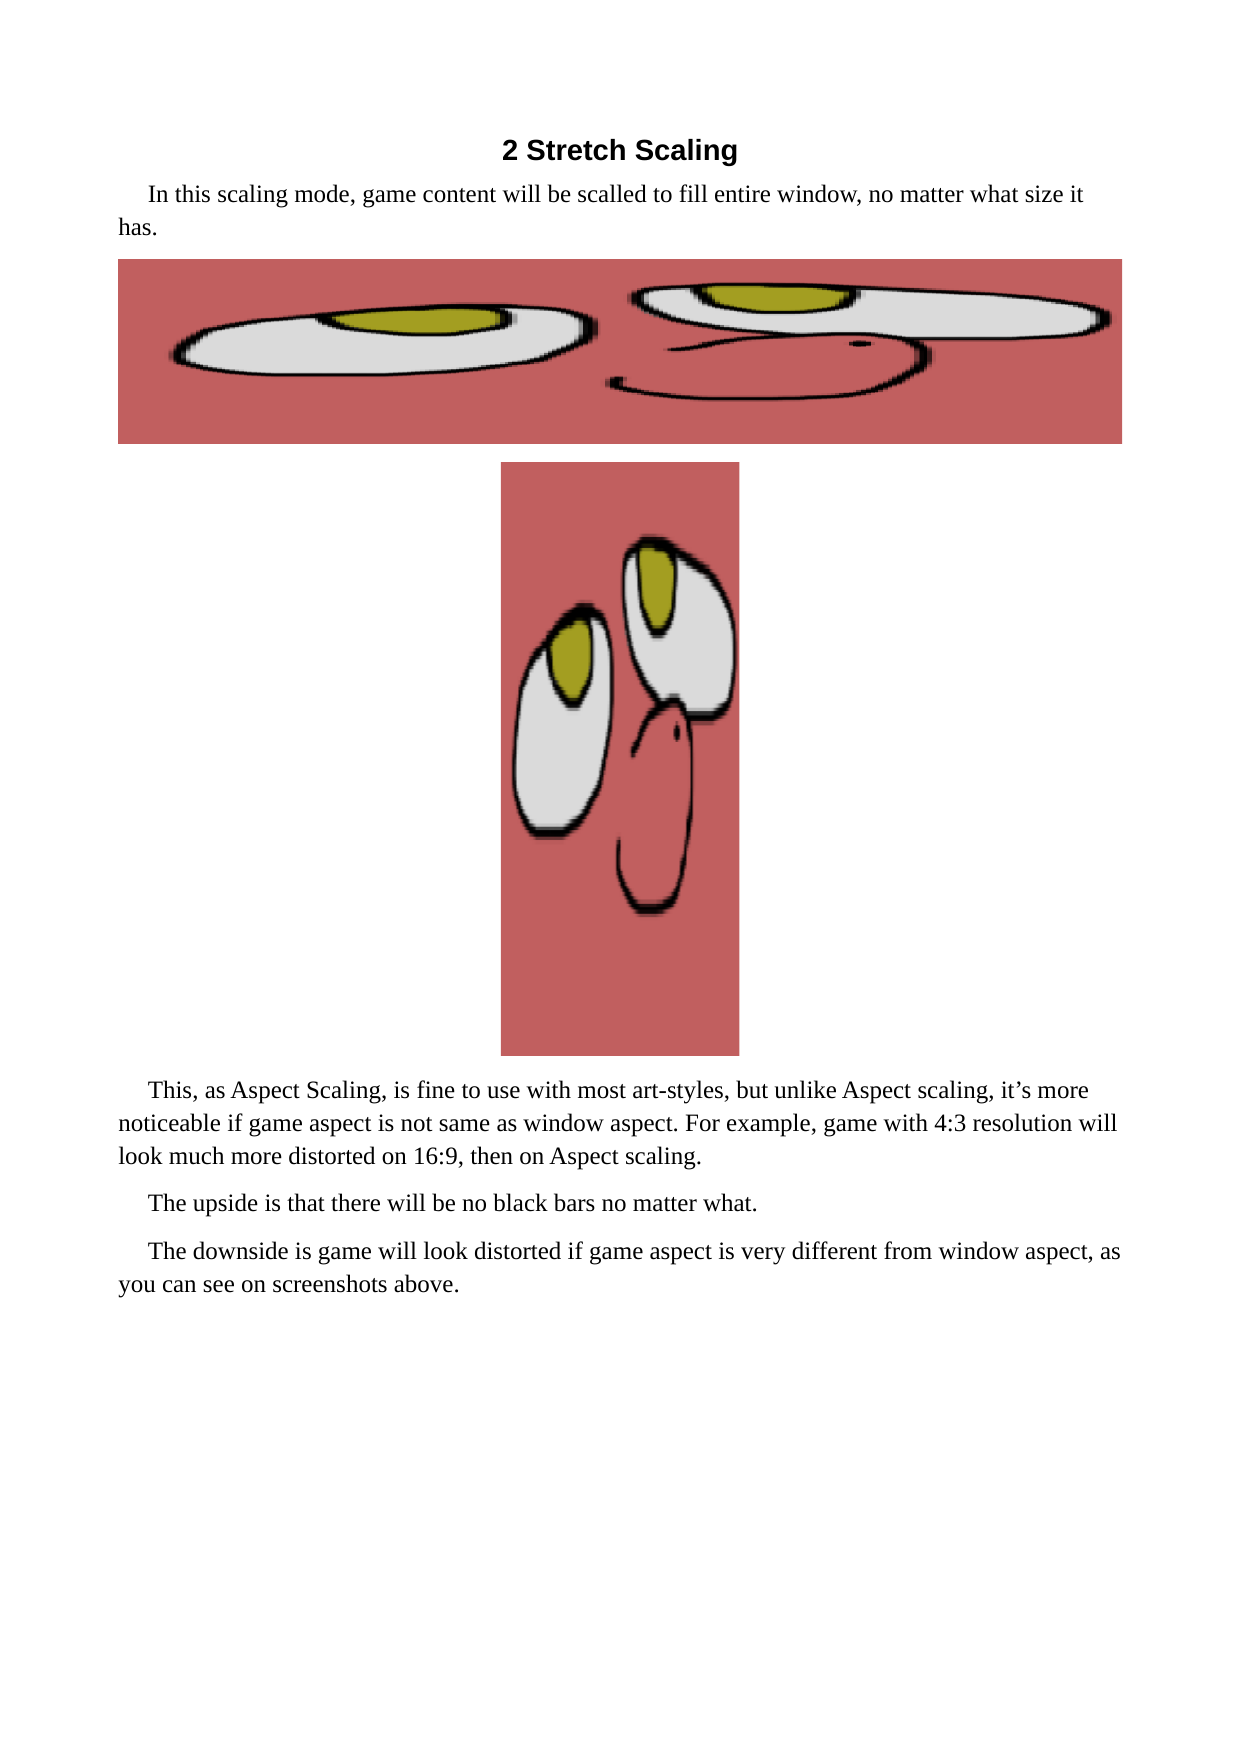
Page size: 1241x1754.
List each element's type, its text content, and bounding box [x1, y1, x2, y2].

text This, as Aspect Scaling, is fine to use with most art-styles, but unlike Aspect scaling, it’s more noticeable if game aspect is not same as window aspect. For example, game with 4:3 resolution will look much more distorted on 16:9, then on Aspect scaling. [118, 1075, 1122, 1169]
text The downside is game will look distorted if game aspect is very different from window aspect, as you can see on screenshots above. [118, 1236, 1122, 1298]
subtitle 2 Stretch Scaling [118, 133, 1122, 166]
text In this scaling mode, game content will be scalled to fill entire window, no matter what size it has. [118, 179, 1122, 241]
picture [118, 259, 1123, 444]
picture [500, 462, 740, 1056]
text The upside is that there will be no black bars no matter what. [118, 1188, 1122, 1217]
